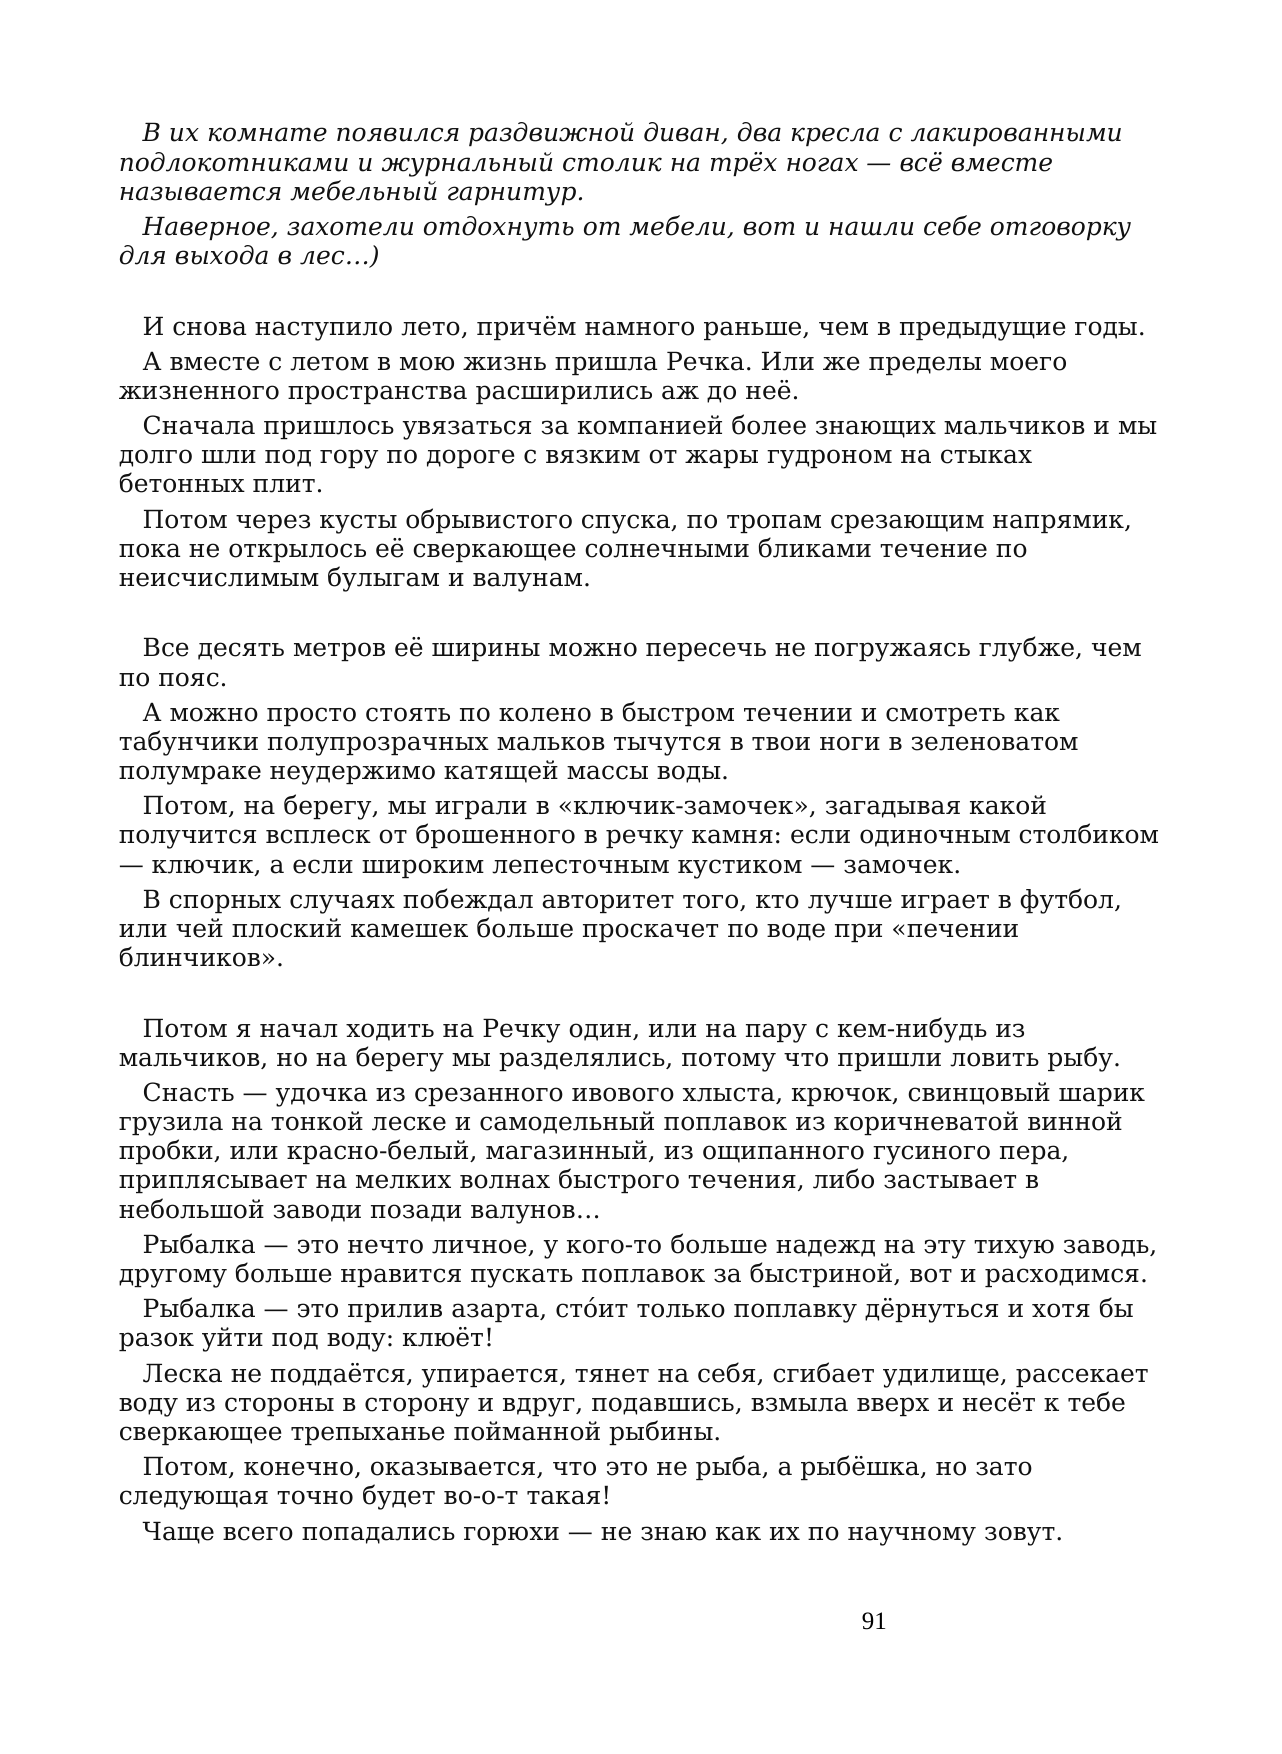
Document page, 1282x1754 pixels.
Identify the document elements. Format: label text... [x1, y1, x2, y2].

text В спорных случаях побеждал авторитет того, кто лучше играет в футбол, или чей плоский камешек больше проскачет по воде при «печении блинчиков». [118, 885, 1162, 972]
text А можно просто стоять по колено в быстром течении и смотреть как табунчики полупрозрачных мальков тычутся в твои ноги в зеленоватом полумраке неудержимо катящей массы воды. [118, 698, 1162, 785]
text Потом, конечно, оказывается, что это не рыба, а рыбёшка, но зато следующая точно будет во-о-т такая! [118, 1452, 1162, 1511]
text А вместе с летом в мою жизнь пришла Речка. Или же пределы моего жизненного пространства расширились аж до неё. [118, 347, 1162, 405]
text Чаще всего попадались горюхи — не знаю как их по научному зовут. [118, 1517, 1162, 1546]
text Леска не поддаётся, упирается, тянет на себя, сгибает удилище, рассекает воду из стороны в сторону и вдруг, подавшись, взмыла вверх и несёт к тебе сверкающее трепыханье пойманной рыбины. [118, 1359, 1162, 1446]
text Сначала пришлось увязаться за компанией более знающих мальчиков и мы долго шли под гору по дороге с вязким от жары гудроном на стыках бетонных плит. [118, 411, 1162, 499]
text Потом, на берегу, мы играли в «ключик-замочек», загадывая какой получится всплеск от брошенного в речку камня: если одиночным столбиком — ключик, а если широким лепесточным кустиком — замочек. [118, 791, 1162, 879]
text Наверное, захотели отдохнуть от мебели, вот и нашли себе отговорку для выхода в лес…) [118, 212, 1162, 270]
text И снова наступило лето, причём намного раньше, чем в предыдущие годы. [118, 312, 1162, 341]
text Рыбалка — это прилив азарта, стóит только поплавку дёрнуться и хотя бы разок уйти под воду: клюёт! [118, 1294, 1162, 1353]
text Потом через кусты обрывистого спуска, по тропам срезающим напрямик, пока не открылось её сверкающее солнечными бликами течение по неисчислимым булыгам и валунам. [118, 505, 1162, 592]
text Все десять метров её ширины можно пересечь не погружаясь глубже, чем по пояс. [118, 633, 1162, 692]
text Рыбалка — это нечто личное, у кого-то больше надежд на эту тихую заводь, другому больше нравится пускать поплавок за быстриной, вот и расходимся. [118, 1230, 1162, 1288]
text Снасть — удочка из срезанного ивового хлыста, крючок, свинцовый шарик грузила на тонкой леске и самодельный поплавок из коричневатой винной пробки, или красно-белый, магазинный, из ощипанного гусиного пера, приплясывает на мелких волнах быстрого течения, либо застывает в небольшой заводи позади валунов… [118, 1078, 1162, 1224]
text Потом я начал ходить на Речку один, или на пару с кем-нибудь из мальчиков, но на берегу мы разделялись, потому что пришли ловить рыбу. [118, 1014, 1162, 1072]
text В их комнате появился раздвижной диван, два кресла с лакированными подлокотниками и журнальный столик на трёх ногах — всё вместе называется мебельный гарнитур. [118, 118, 1162, 206]
